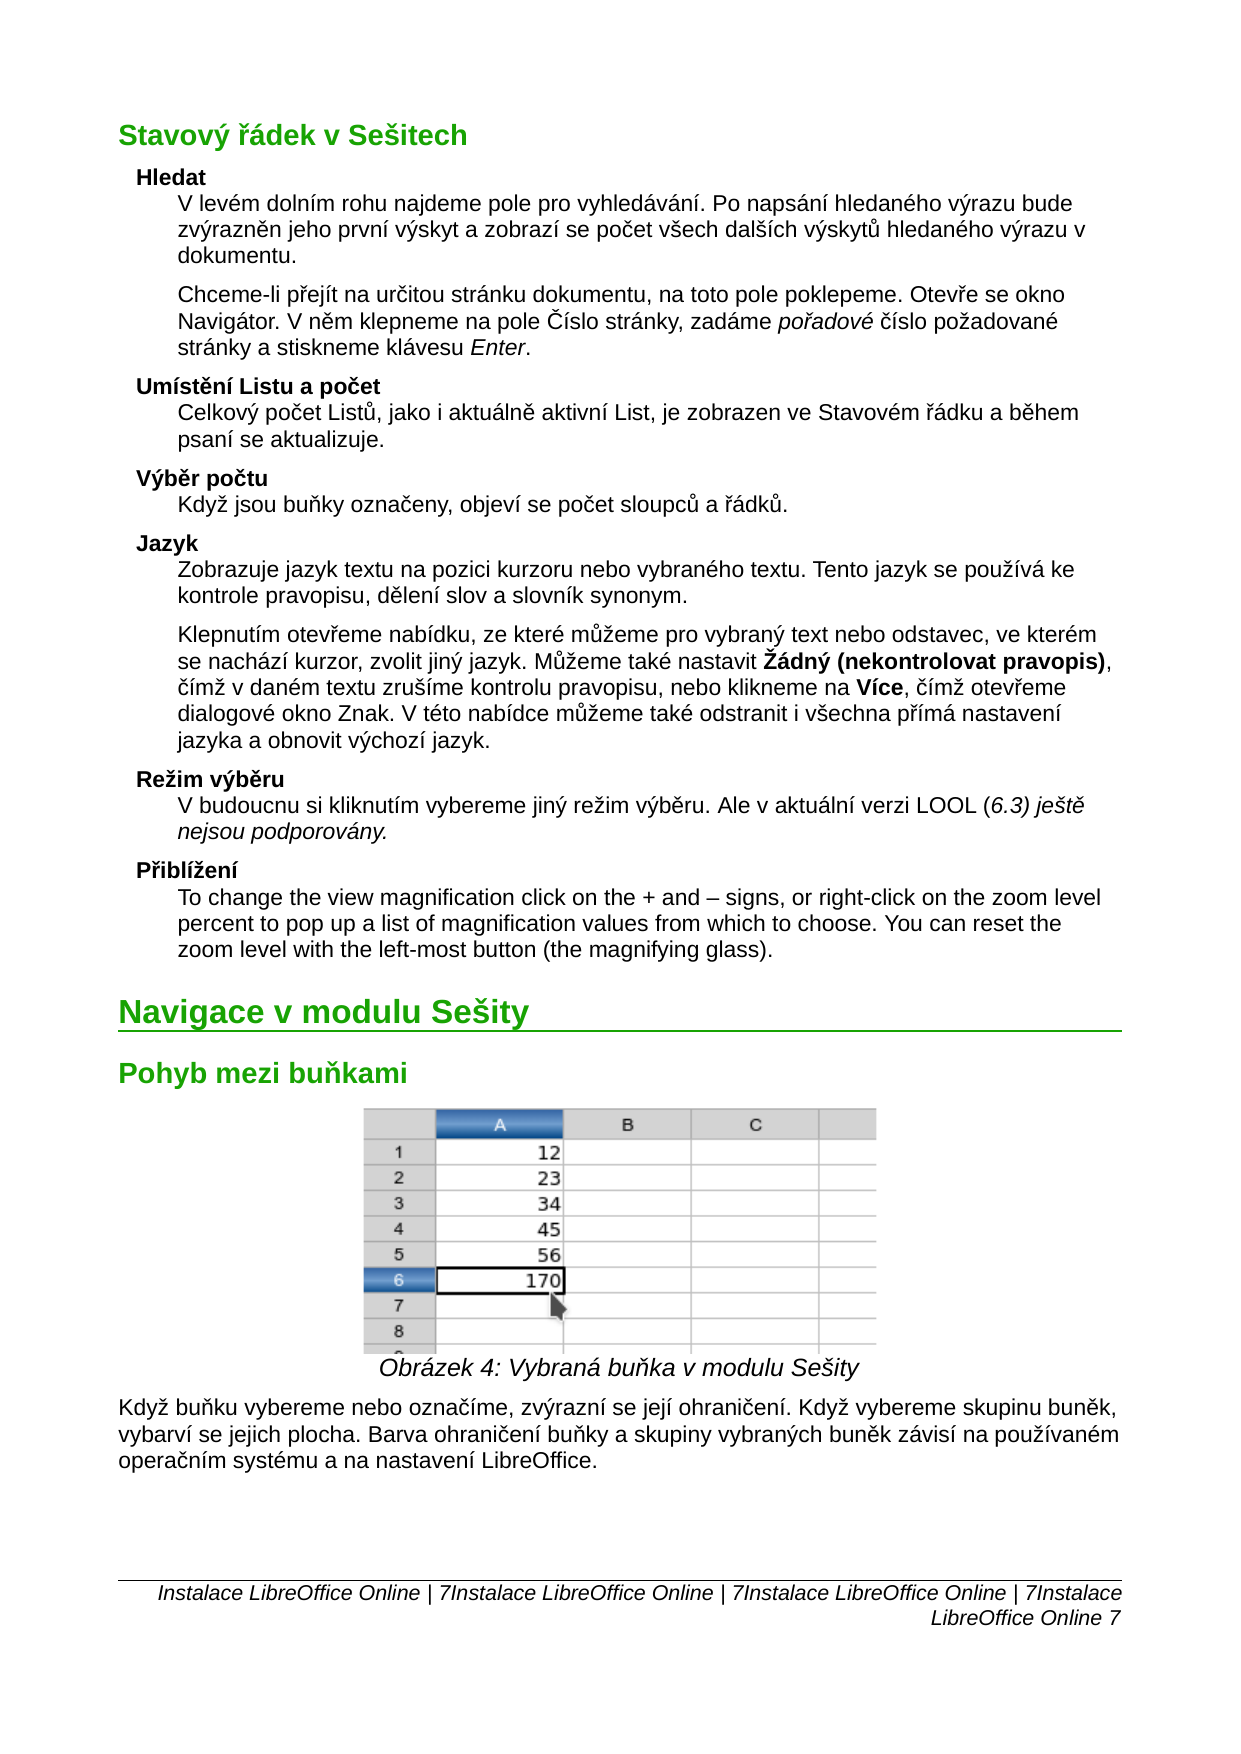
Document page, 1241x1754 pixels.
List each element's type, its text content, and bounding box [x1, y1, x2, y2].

text V levém dolním rohu najdeme pole pro vyhledávání. Po napsání hledaného výrazu bude zvýrazněn jeho první výskyt a zobrazí se počet všech dalších výskytů hledaného výrazu v dokumentu. [177, 190, 1122, 269]
text Režim výběru [136, 766, 1122, 792]
text Zobrazuje jazyk textu na pozici kurzoru nebo vybraného textu. Tento jazyk se používá ke kontrole pravopisu, dělení slov a slovník synonym. [177, 556, 1122, 609]
text To change the view magnification click on the + and – signs, or right-click on the zoom level percent to pop up a list of magnification values from which to choose. You can reset the zoom level with the left-most button (the magnifying glass). [177, 883, 1122, 962]
text Klepnutím otevřeme nabídku, ze které můžeme pro vybraný text nebo odstavec, ve kterém se nachází kurzor, zvolit jiný jazyk. Můžeme také nastavit Žádný (nekontrolovat pravopis), čímž v daném textu zrušíme kontrolu pravopisu, nebo klikneme na Více, čímž otevřeme dialogové okno Znak. V této nabídce můžeme také odstranit i všechna přímá nastavení jazyka a obnovit výchozí jazyk. [177, 621, 1122, 753]
subtitle Navigace v modulu Sešity [118, 992, 1122, 1030]
text Přiblížení [136, 857, 1122, 883]
text V budoucnu si kliknutím vybereme jiný režim výběru. Ale v aktuální verzi LOOL (6.3) ještě nejsou podporovány. [177, 792, 1122, 844]
text Obrázek 4: Vybraná buňka v modulu Sešity [353, 1354, 887, 1382]
picture [363, 1101, 877, 1354]
text Hledat [136, 163, 1122, 190]
text Když jsou buňky označeny, objeví se počet sloupců a řádků. [177, 491, 1122, 517]
text Výběr počtu [136, 464, 1122, 491]
subtitle Stavový řádek v Sešitech [118, 118, 1122, 152]
text Když buňku vybereme nebo označíme, zvýrazní se její ohraničení. Když vybereme skupinu buněk, vybarví se jejich plocha. Barva ohraničení buňky a skupiny vybraných buněk závisí na používaném operačním systému a na nastavení LibreOffice. [118, 1394, 1122, 1473]
text Celkový počet Listů, jako i aktuálně aktivní List, je zobrazen ve Stavovém řádku a během psaní se aktualizuje. [177, 399, 1122, 452]
text Jazyk [136, 530, 1122, 556]
text Umístění Listu a počet [136, 373, 1122, 399]
text Chceme-li přejít na určitou stránku dokumentu, na toto pole poklepeme. Otevře se okno Navigátor. V něm klepneme na pole Číslo stránky, zadáme pořadové číslo požadované stránky a stiskneme klávesu Enter. [177, 281, 1122, 360]
subtitle Pohyb mezi buňkami [118, 1056, 1122, 1090]
